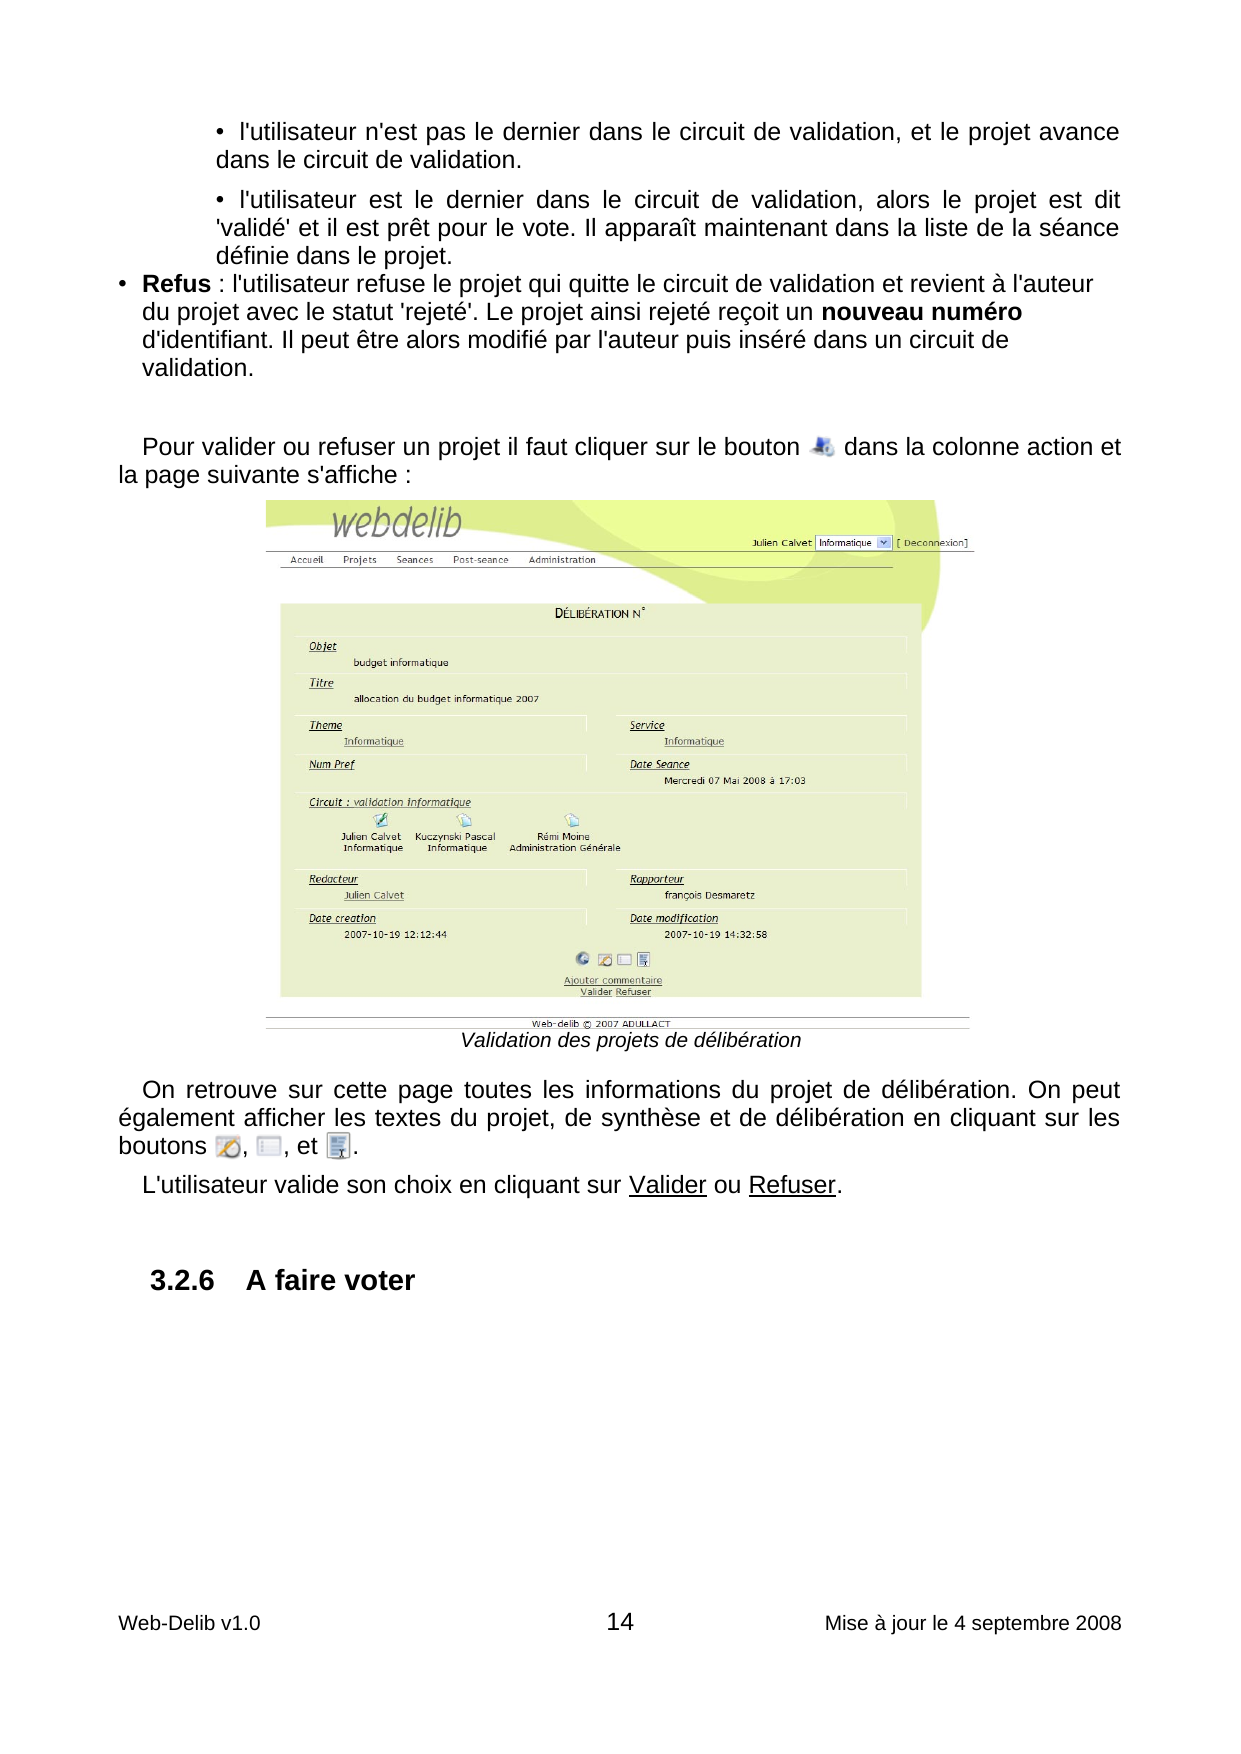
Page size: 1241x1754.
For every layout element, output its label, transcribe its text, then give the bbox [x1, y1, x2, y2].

picture [214, 1131, 242, 1160]
text On retrouve sur cette page toutes les informations du projet de délibération. On peut également afficher les textes du projet, de synthèse et de délibération en cliquant sur les boutons , , et . [118, 1076, 1122, 1159]
picture [265, 500, 975, 1029]
text L'utilisateur valide son choix en cliquant sur Valider ou Refuser. [118, 1171, 1122, 1199]
text Validation des projets de délibération [118, 1029, 1122, 1052]
picture [809, 433, 837, 461]
list Refus : l'utilisateur refuse le projet qui quitte le circuit de validation et revient à l'auteur du projet avec le statut 'rejeté'. Le projet ainsi rejeté reçoit un nouveau numéro d'identifiant. Il peut être alors modifié par l'auteur puis inséré dans un circuit de validation. [118, 270, 1122, 381]
picture [324, 1131, 353, 1160]
list l'utilisateur n'est pas le dernier dans le circuit de validation, et le projet avance dans le circuit de validation. [192, 118, 1122, 174]
picture [255, 1131, 283, 1160]
text Pour valider ou refuser un projet il faut cliquer sur le bouton dans la colonne action et la page suivante s'affiche : [118, 433, 1122, 489]
list l'utilisateur est le dernier dans le circuit de validation, alors le projet est dit 'validé' et il est prêt pour le vote. Il apparaît maintenant dans la liste de la séance définie dans le projet. [192, 186, 1122, 270]
subtitle A faire voter [118, 1264, 1122, 1297]
